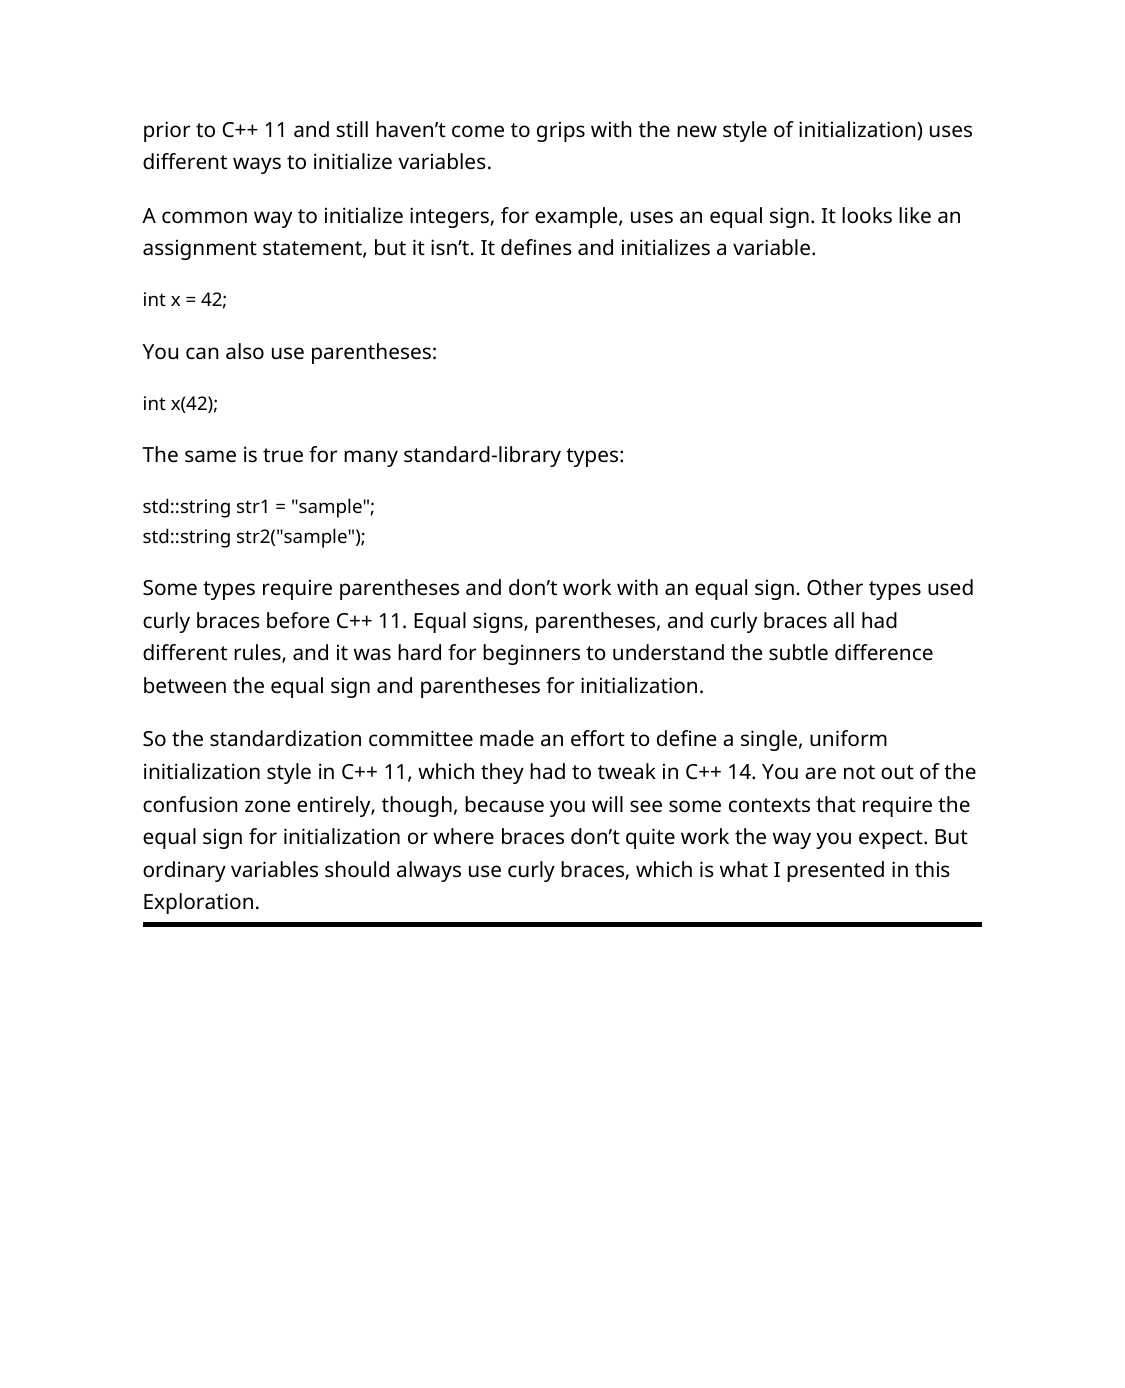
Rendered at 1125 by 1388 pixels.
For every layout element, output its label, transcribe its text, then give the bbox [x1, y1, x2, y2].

text The same is true for many standard-library types: [142, 440, 982, 469]
text You can also use parentheses: [142, 337, 982, 365]
text int x = 42; [142, 287, 982, 312]
text A common way to initialize integers, for example, uses an equal sign. It looks like an assignment statement, but it isn’t. It defines and initializes a variable. [142, 201, 982, 262]
text std::string str1 = "sample"; [142, 494, 982, 519]
text int x(42); [142, 390, 982, 416]
text prior to C++ 11 and still haven’t come to grips with the new style of initialization) uses different ways to initialize variables. [142, 115, 982, 176]
text So the standardization committee made an effort to define a single, uniform initialization style in C++ 11, which they had to tweak in C++ 14. You are not out of the confusion zone entirely, though, because you will see some contexts that require the equal sign for initialization or where braces don’t quite work the way you expect. But ordinary variables should always use curly braces, which is what I presented in this Exploration. [142, 724, 982, 927]
text std::string str2("sample"); [142, 523, 982, 549]
text Some types require parentheses and don’t work with an equal sign. Other types used curly braces before C++ 11. Equal signs, parentheses, and curly braces all had different rules, and it was hard for beginners to understand the subtle difference between the equal sign and parentheses for initialization. [142, 573, 982, 699]
